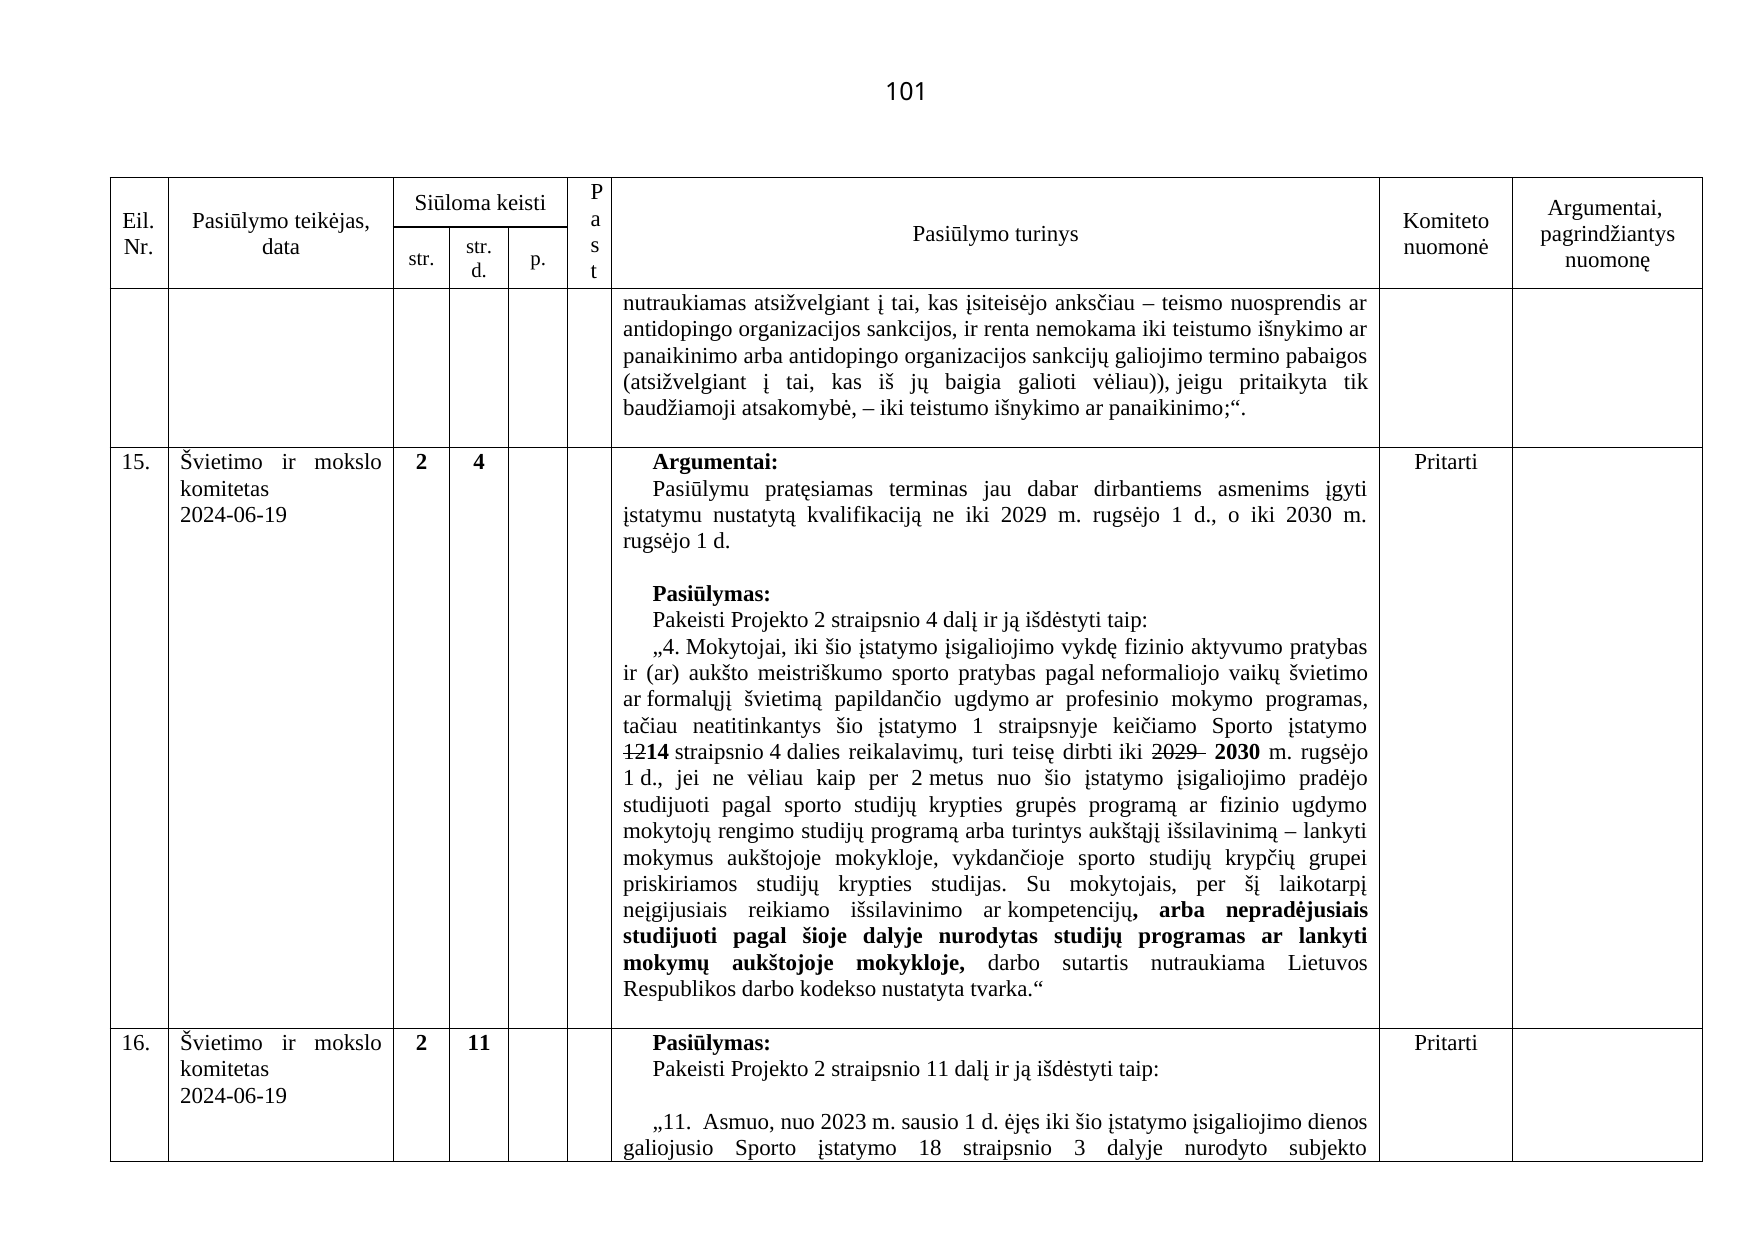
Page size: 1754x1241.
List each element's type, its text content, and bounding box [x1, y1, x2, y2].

table_cell [568, 289, 611, 447]
table_header Siūloma keisti [394, 178, 567, 226]
table_cell str. [394, 228, 449, 288]
table_header Komiteto nuomonė [1380, 178, 1512, 288]
table_cell [568, 1029, 611, 1161]
table_cell Pritarti [1380, 1029, 1512, 1161]
table_cell Argumentai: Pasiūlymu pratęsiamas terminas jau dabar dirbantiems asmenims įgyti įstatymu nustatytą kvalifikaciją ne iki 2029 m. rugsėjo 1 d., o iki 2030 m. rugsėjo 1 d. Pasiūlymas: Pakeisti Projekto 2 straipsnio 4 dalį ir ją išdėstyti taip: „4. Mokytojai, iki šio įstatymo įsigaliojimo vykdę fizinio aktyvumo pratybas ir (ar) aukšto meistriškumo sporto pratybas pagal neformaliojo vaikų švietimo ar formalųjį švietimą papildančio ugdymo ar profesinio mokymo programas, tačiau neatitinkantys šio įstatymo 1 straipsnyje keičiamo Sporto įstatymo 1214 straipsnio 4 dalies reikalavimų, turi teisę dirbti iki 2029 2030 m. rugsėjo 1 d., jei ne vėliau kaip per 2 metus nuo šio įstatymo įsigaliojimo pradėjo studijuoti pagal sporto studijų krypties grupės programą ar fizinio ugdymo mokytojų rengimo studijų programą arba turintys aukštąjį išsilavinimą – lankyti mokymus aukštojoje mokykloje, vykdančioje sporto studijų krypčių grupei priskiriamos studijų krypties studijas. Su mokytojais, per šį laikotarpį neįgijusiais reikiamo išsilavinimo ar kompetencijų, arba nepradėjusiais studijuoti pagal šioje dalyje nurodytas studijų programas ar lankyti mokymų aukštojoje mokykloje, darbo sutartis nutraukiama Lietuvos Respublikos darbo kodekso nustatyta tvarka.“ [612, 448, 1379, 1028]
table_header Argumentai, pagrindžiantys nuomonę [1513, 178, 1702, 288]
table_cell [1380, 289, 1512, 447]
table_cell [169, 289, 393, 447]
table_cell [1513, 448, 1702, 1028]
table_cell 11 [450, 1029, 508, 1161]
table_header Pastabos [568, 178, 611, 288]
table_cell [111, 448, 168, 1028]
table_cell Pasiūlymas: Pakeisti Projekto 2 straipsnio 11 dalį ir ją išdėstyti taip: „11. Asmuo, nuo 2023 m. sausio 1 d. ėjęs iki šio įstatymo įsigaliojimo dienos galiojusio Sporto įstatymo 18 straipsnio 3 dalyje nurodyto subjekto [612, 1029, 1379, 1161]
table_header Pasiūlymo turinys [612, 178, 1379, 288]
table_cell [568, 448, 611, 1028]
table_cell 2 [394, 1029, 449, 1161]
table_cell 2 [394, 448, 449, 1028]
table_cell Švietimo ir mokslo komitetas 2024-06-19 [169, 1029, 393, 1161]
table_cell [1513, 1029, 1702, 1161]
table_cell str. d. [450, 228, 508, 288]
table_cell [111, 289, 168, 447]
table_cell Švietimo ir mokslo komitetas 2024-06-19 [169, 448, 393, 1028]
table_header Pasiūlymo teikėjas, data [169, 178, 393, 288]
table_cell p. [509, 228, 567, 288]
table_cell [509, 1029, 567, 1161]
table_cell nutraukiamas atsižvelgiant į tai, kas įsiteisėjo anksčiau – teismo nuosprendis ar antidopingo organizacijos sankcijos, ir renta nemokama iki teistumo išnykimo ar panaikinimo arba antidopingo organizacijos sankcijų galiojimo termino pabaigos (atsižvelgiant į tai, kas iš jų baigia galioti vėliau)), jeigu pritaikyta tik baudžiamoji atsakomybė, – iki teistumo išnykimo ar panaikinimo;“. [612, 289, 1379, 447]
table_header Eil. Nr. [111, 178, 168, 288]
table_cell 4 [450, 448, 508, 1028]
table_cell [509, 448, 567, 1028]
table_cell [1513, 289, 1702, 447]
table_cell [509, 289, 567, 447]
table_cell [394, 289, 449, 447]
table_cell Pritarti [1380, 448, 1512, 1028]
table_cell [111, 1029, 168, 1161]
table_cell [450, 289, 508, 447]
